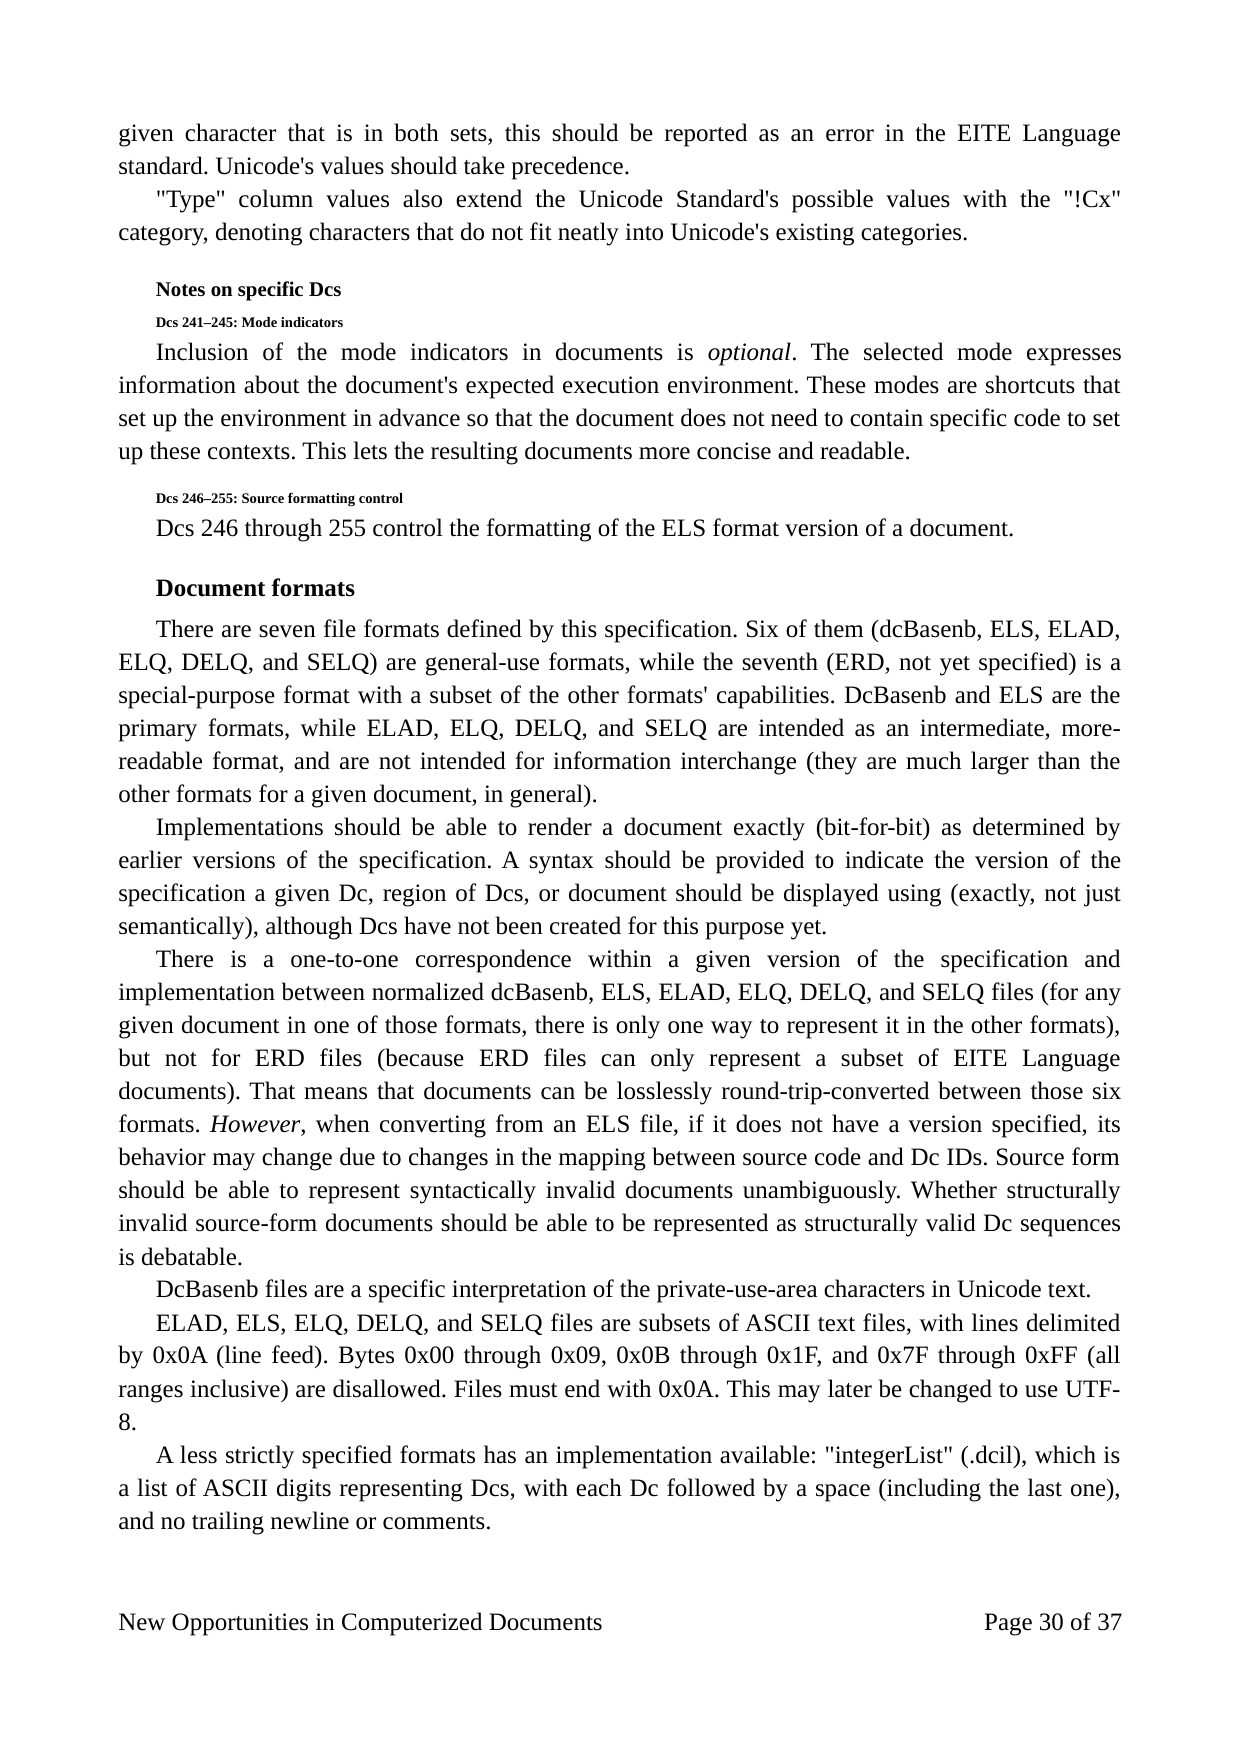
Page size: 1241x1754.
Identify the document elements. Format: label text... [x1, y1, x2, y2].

text ELAD, ELS, ELQ, DELQ, and SELQ files are subsets of ASCII text files, with lines delimited by 0x0A (line feed). Bytes 0x00 through 0x09, 0x0B through 0x1F, and 0x7F through 0xFF (all ranges inclusive) are disallowed. Files must end with 0x0A. This may later be changed to use UTF-8. [118, 1308, 1122, 1435]
text "Type" column values also extend the Unicode Standard's possible values with the "!Cx" category, denoting characters that do not fit neatly into Unicode's existing categories. [118, 184, 1122, 246]
text DcBasenb files are a specific interpretation of the private-use-area characters in Unicode text. [118, 1274, 1122, 1303]
text given character that is in both sets, this should be reported as an error in the EITE Language standard. Unicode's values should take precedence. [118, 118, 1122, 180]
text Inclusion of the mode indicators in documents is optional. The selected mode expresses information about the document's expected execution environment. These modes are shortcuts that set up the environment in advance so that the document does not need to contain specific code to set up these contexts. This lets the resulting documents more concise and readable. [118, 337, 1122, 465]
subtitle Notes on specific Dcs [118, 277, 1122, 301]
subtitle Document formats [118, 573, 1122, 602]
text There are seven file formats defined by this specification. Six of them (dcBasenb, ELS, ELAD, ELQ, DELQ, and SELQ) are general-use formats, while the seventh (ERD, not yet specified) is a special-purpose format with a subset of the other formats' capabilities. DcBasenb and ELS are the primary formats, while ELAD, ELQ, DELQ, and SELQ are intended as an intermediate, more-readable format, and are not intended for information interchange (they are much larger than the other formats for a given document, in general). [118, 614, 1122, 808]
subtitle Dcs 246–255: Source formatting control [118, 490, 1122, 507]
subtitle Dcs 241–245: Mode indicators [118, 314, 1122, 331]
text There is a one-to-one correspondence within a given version of the specification and implementation between normalized dcBasenb, ELS, ELAD, ELQ, DELQ, and SELQ files (for any given document in one of those formats, there is only one way to represent it in the other formats), but not for ERD files (because ERD files can only represent a subset of EITE Language documents). That means that documents can be losslessly round-trip-converted between those six formats. However, when converting from an ELS file, if it does not have a version specified, its behavior may change due to changes in the mapping between source code and Dc IDs. Source form should be able to represent syntactically invalid documents unambiguously. Whether structurally invalid source-form documents should be able to be represented as structurally valid Dc sequences is debatable. [118, 944, 1122, 1270]
text Implementations should be able to render a document exactly (bit-for-bit) as determined by earlier versions of the specification. A syntax should be provided to indicate the version of the specification a given Dc, region of Dcs, or document should be displayed using (exactly, not just semantically), although Dcs have not been created for this purpose yet. [118, 812, 1122, 940]
text Dcs 246 through 255 control the formatting of the ELS format version of a document. [118, 513, 1122, 542]
text A less strictly specified formats has an implementation available: "integerList" (.dcil), which is a list of ASCII digits representing Dcs, with each Dc followed by a space (including the last one), and no trailing newline or comments. [118, 1440, 1122, 1534]
